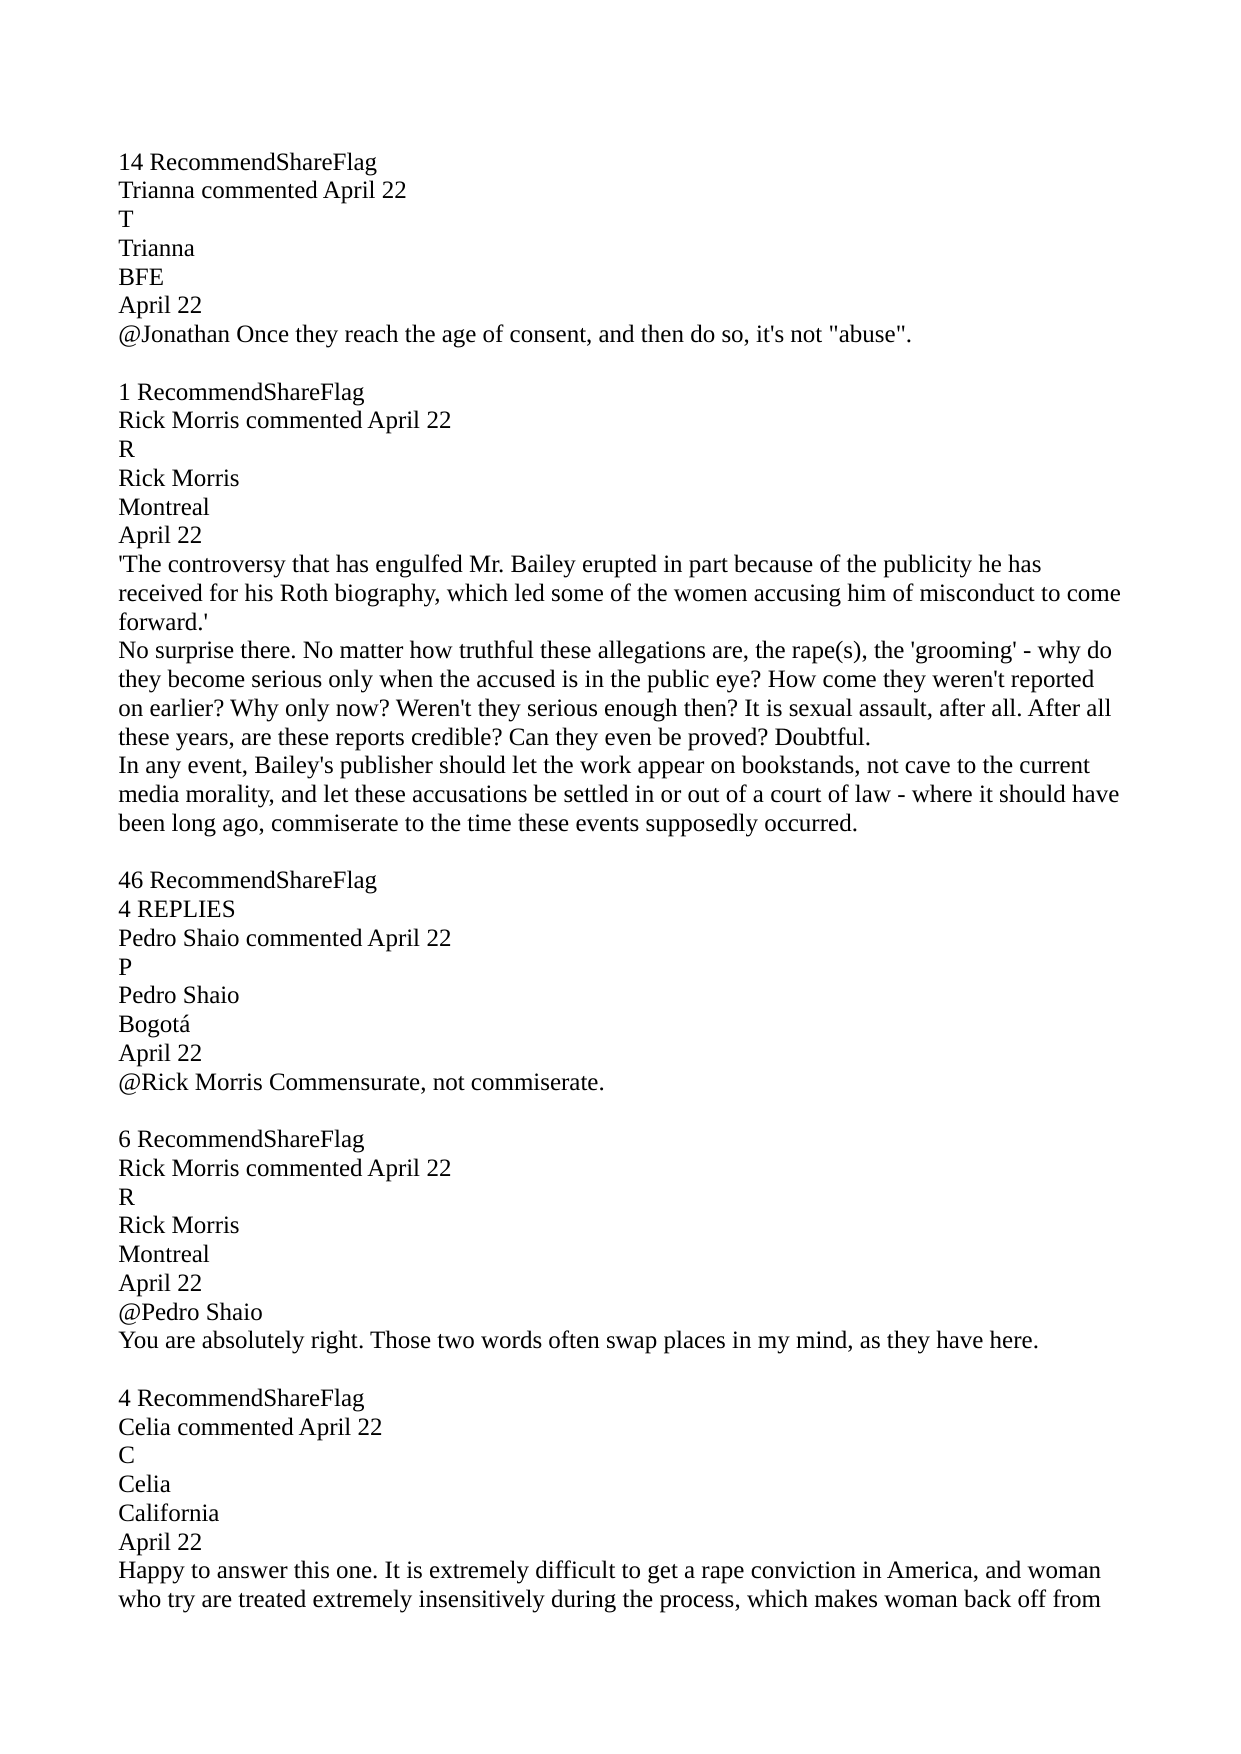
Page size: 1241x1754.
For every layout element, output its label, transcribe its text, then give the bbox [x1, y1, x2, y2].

text April 22 [118, 291, 1122, 319]
text Rick Morris commented April 22 [118, 406, 1122, 434]
text 6 RecommendShareFlag [118, 1124, 1122, 1153]
text 4 REPLIES [118, 894, 1122, 923]
text California [118, 1498, 1122, 1527]
text Rick Morris [118, 1211, 1122, 1239]
text BFE [118, 262, 1122, 291]
text @Rick Morris Commensurate, not commiserate. [118, 1067, 1122, 1096]
text April 22 [118, 521, 1122, 549]
text @Pedro Shaio [118, 1297, 1122, 1326]
text 4 RecommendShareFlag [118, 1383, 1122, 1412]
text Pedro Shaio commented April 22 [118, 923, 1122, 952]
text R [118, 1182, 1122, 1211]
text In any event, Bailey's publisher should let the work appear on bookstands, not cave to the current media morality, and let these accusations be settled in or out of a court of law - where it should have been long ago, commiserate to the time these events supposedly occurred. [118, 751, 1122, 837]
text You are absolutely right. Those two words often swap places in my mind, as they have here. [118, 1326, 1122, 1354]
text Celia [118, 1469, 1122, 1498]
text Pedro Shaio [118, 981, 1122, 1009]
text R [118, 434, 1122, 463]
text Happy to answer this one. It is extremely difficult to get a rape conviction in America, and woman who try are treated extremely insensitively during the process, which makes woman back off from [118, 1556, 1122, 1613]
text Montreal [118, 1239, 1122, 1268]
text P [118, 952, 1122, 981]
text April 22 [118, 1268, 1122, 1297]
text Bogotá [118, 1009, 1122, 1038]
text T [118, 204, 1122, 233]
text No surprise there. No matter how truthful these allegations are, the rape(s), the 'grooming' - why do they become serious only when the accused is in the public eye? How come they weren't reported on earlier? Why only now? Weren't they serious enough then? It is sexual assault, after all. After all these years, are these reports credible? Can they even be proved? Doubtful. [118, 636, 1122, 751]
text Rick Morris [118, 463, 1122, 492]
text Montreal [118, 492, 1122, 521]
text 46 RecommendShareFlag [118, 866, 1122, 894]
text Trianna commented April 22 [118, 176, 1122, 204]
text C [118, 1441, 1122, 1469]
text @Jonathan Once they reach the age of consent, and then do so, it's not "abuse". [118, 319, 1122, 348]
text Celia commented April 22 [118, 1412, 1122, 1441]
text Rick Morris commented April 22 [118, 1153, 1122, 1182]
text April 22 [118, 1527, 1122, 1556]
text Trianna [118, 233, 1122, 262]
text 14 RecommendShareFlag [118, 147, 1122, 176]
text 1 RecommendShareFlag [118, 377, 1122, 406]
text 'The controversy that has engulfed Mr. Bailey erupted in part because of the publicity he has received for his Roth biography, which led some of the women accusing him of misconduct to come forward.' [118, 549, 1122, 636]
text April 22 [118, 1038, 1122, 1067]
